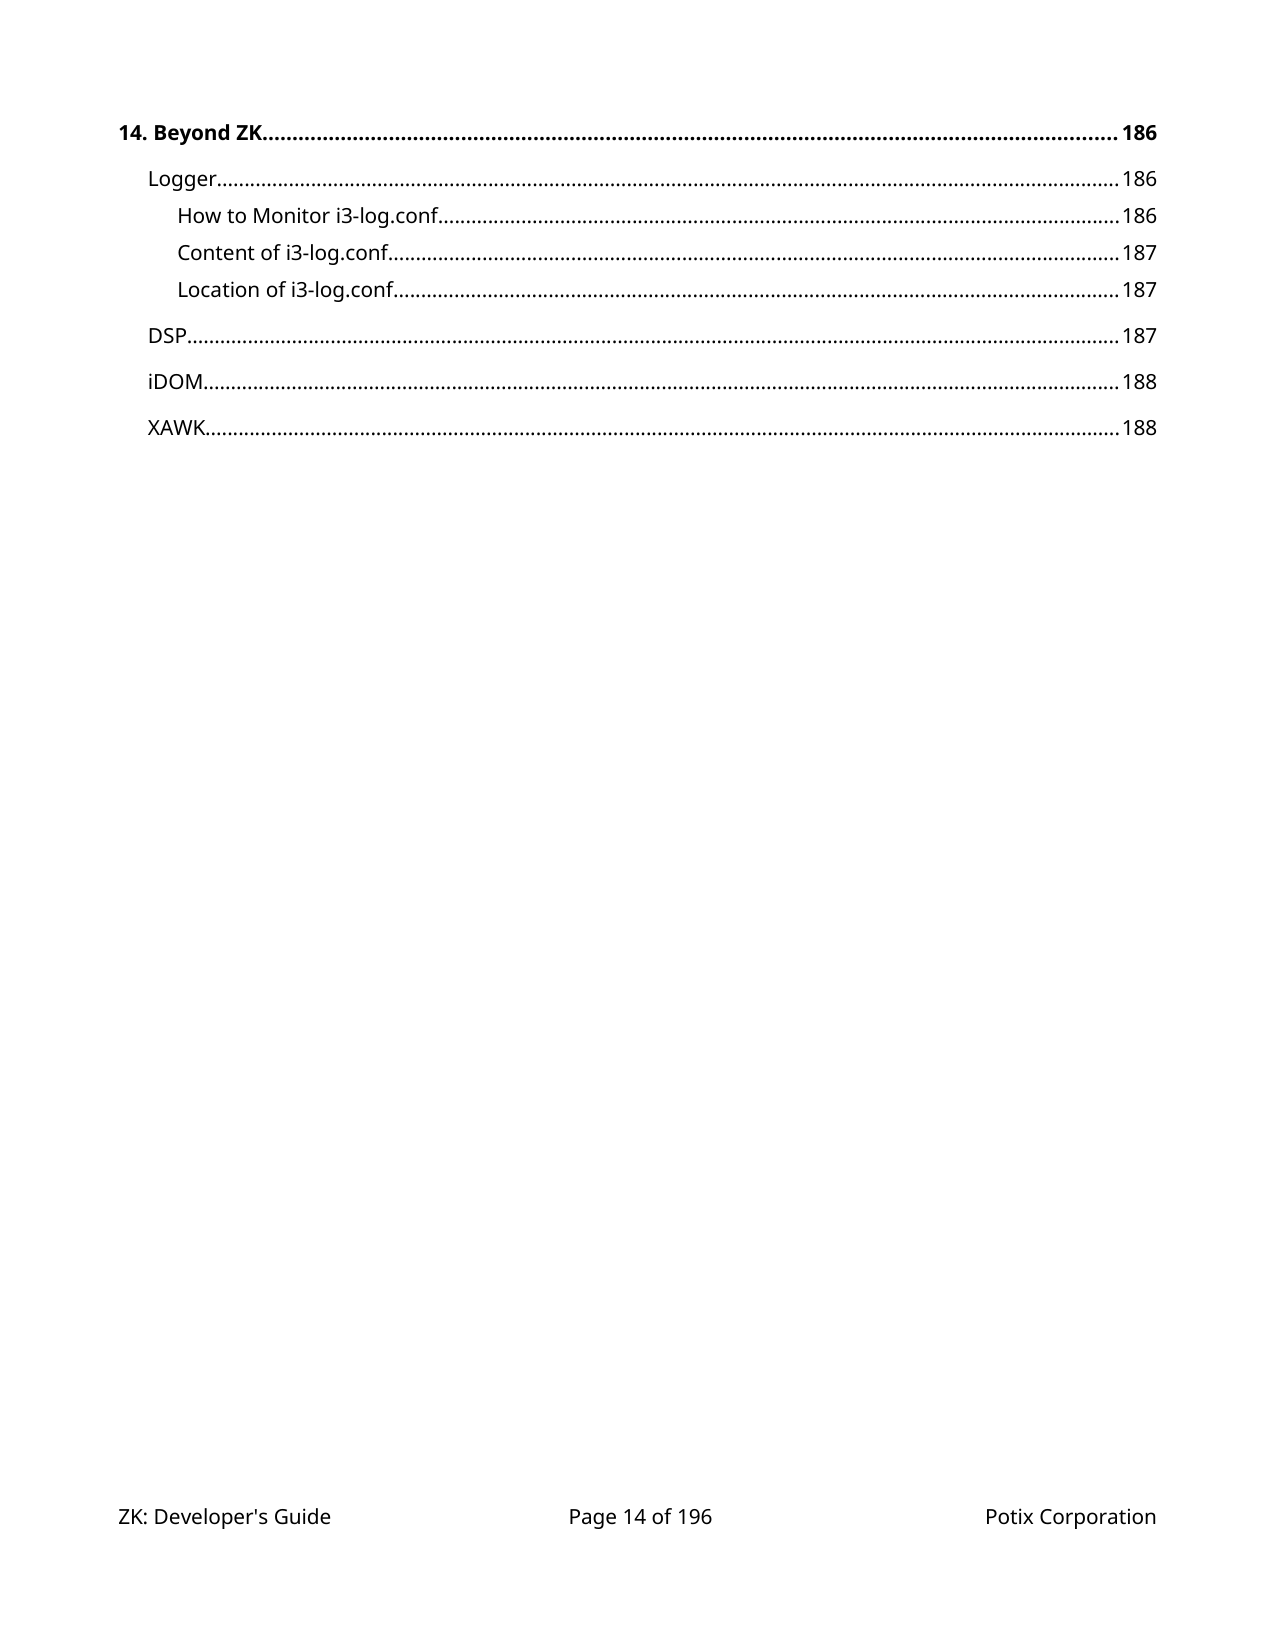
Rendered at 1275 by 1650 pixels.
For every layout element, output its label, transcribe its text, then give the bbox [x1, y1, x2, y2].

text iDOM 188 [148, 367, 1157, 395]
text How to Monitor i3-log.conf 186 [177, 201, 1157, 229]
text Location of i3-log.conf 187 [177, 275, 1157, 303]
text Logger 186 [148, 164, 1157, 192]
text DSP 187 [148, 321, 1157, 349]
text Content of i3-log.conf 187 [177, 238, 1157, 266]
text 14. Beyond ZK 186 [118, 118, 1157, 146]
text XAWK 188 [148, 413, 1157, 441]
